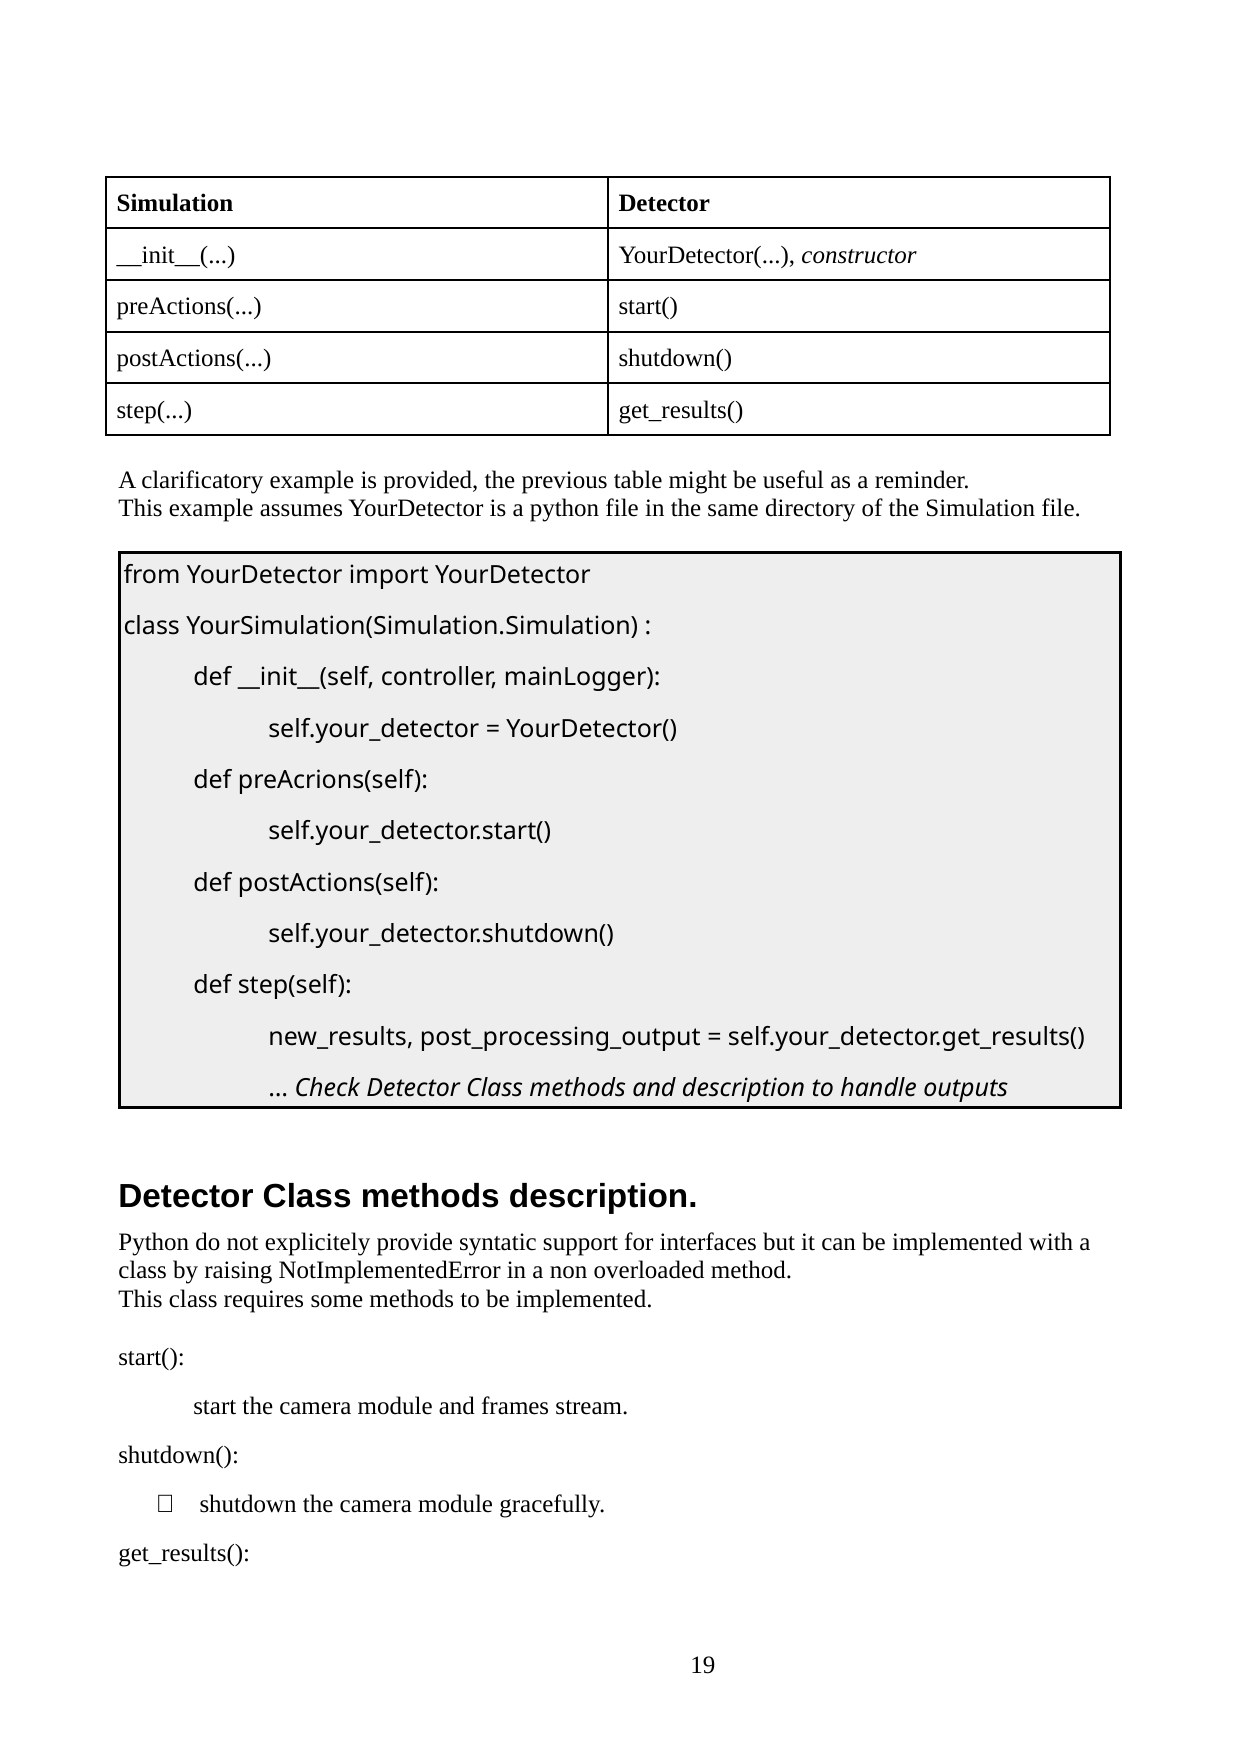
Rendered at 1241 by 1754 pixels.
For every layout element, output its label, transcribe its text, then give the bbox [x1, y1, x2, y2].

table_cell __init__(...) [107, 229, 607, 279]
text get_results(): [118, 1538, 1122, 1567]
table_cell shutdown() [609, 333, 1109, 382]
table_cell step(...) [107, 384, 607, 434]
text self.your_detector.start() [121, 808, 1119, 847]
table_cell get_results() [609, 384, 1109, 434]
text class YourSimulation(Simulation.Simulation) : [121, 602, 1119, 642]
text from YourDetector import YourDetector [121, 554, 1119, 590]
text This example assumes YourDetector is a python file in the same directory of the Simulation file. [118, 493, 1122, 522]
table_header Detector [609, 178, 1109, 227]
text start(): [118, 1342, 1122, 1371]
table_cell postActions(...) [107, 333, 607, 382]
text A clarificatory example is provided, the previous table might be useful as a reminder. [118, 465, 1122, 493]
text new_results, post_processing_output = self.your_detector.get_results() [121, 1013, 1119, 1052]
text def step(self): [121, 962, 1119, 1001]
text This class requires some methods to be implemented. [118, 1284, 1122, 1313]
text shutdown(): [118, 1440, 1122, 1469]
text Python do not explicitely provide syntatic support for interfaces but it can be implemented with a class by raising NotImplementedError in a non overloaded method. [118, 1227, 1122, 1284]
text def __init__(self, controller, mainLogger): [121, 654, 1119, 693]
text start the camera module and frames stream. [118, 1391, 1122, 1420]
table_cell start() [609, 281, 1109, 331]
text def postActions(self): [121, 859, 1119, 898]
list shutdown the camera module gracefully. [156, 1489, 1122, 1518]
table_cell preActions(...) [107, 281, 607, 331]
text def preAcrions(self): [121, 756, 1119, 796]
text self.your_detector = YourDetector() [121, 705, 1119, 744]
subtitle Detector Class methods description. [118, 1176, 1122, 1214]
text … Check Detector Class methods and description to handle outputs [121, 1064, 1119, 1106]
table_cell YourDetector(...), constructor [609, 229, 1109, 279]
text self.your_detector.shutdown() [121, 911, 1119, 950]
table_header Simulation [107, 178, 607, 227]
